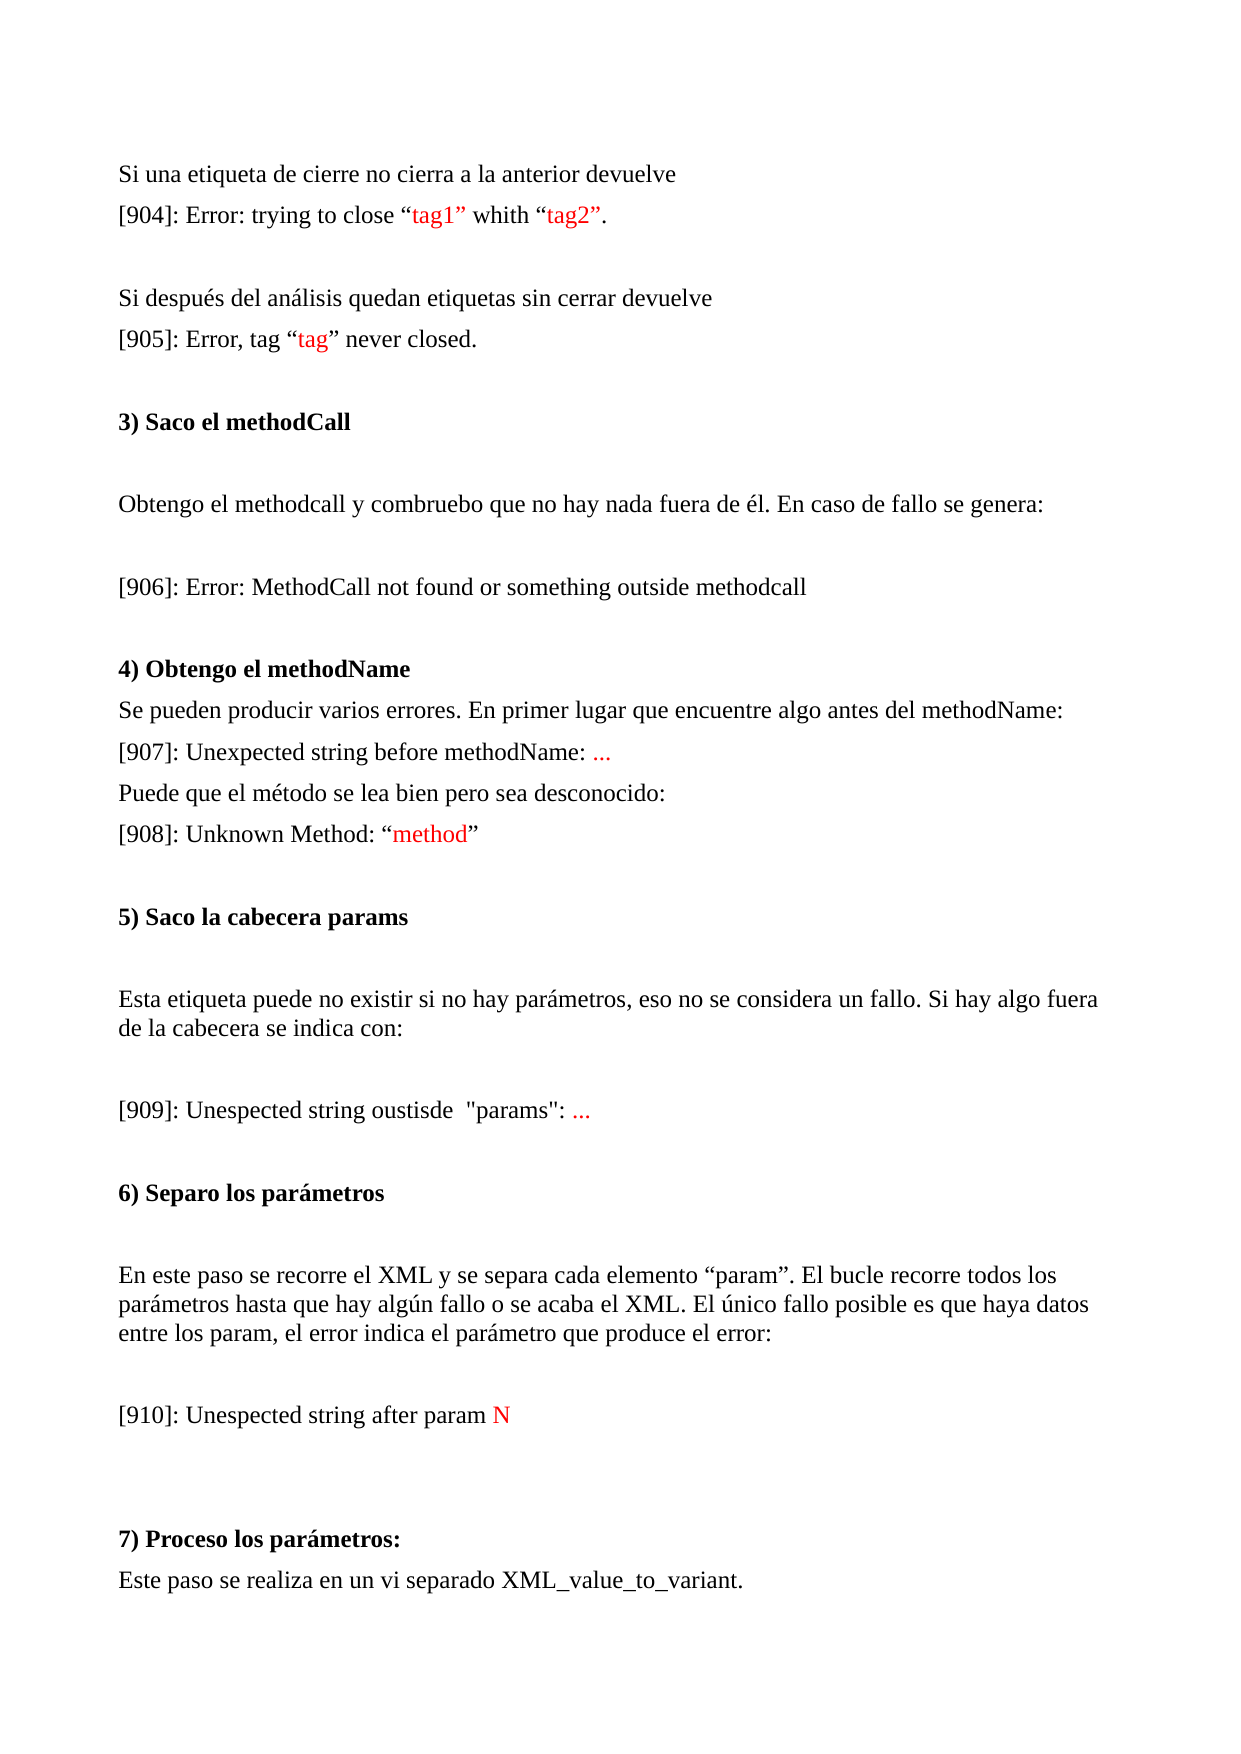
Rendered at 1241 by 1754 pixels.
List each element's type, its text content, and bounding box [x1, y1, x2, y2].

text [904]: Error: trying to close “tag1” whith “tag2”. [118, 201, 1122, 229]
text [905]: Error, tag “tag” never closed. [118, 324, 1122, 353]
text 3) Saco el methodCall [118, 407, 1122, 436]
text 6) Separo los parámetros [118, 1178, 1122, 1207]
text En este paso se recorre el XML y se separa cada elemento “param”. El bucle recorre todos los parámetros hasta que hay algún fallo o se acaba el XML. El único fallo posible es que haya datos entre los param, el error indica el parámetro que produce el error: [118, 1261, 1122, 1347]
text [910]: Unespected string after param N [118, 1401, 1122, 1429]
text 5) Saco la cabecera params [118, 902, 1122, 931]
text [906]: Error: MethodCall not found or something outside methodcall [118, 572, 1122, 601]
text [908]: Unknown Method: “method” [118, 819, 1122, 848]
text Se pueden producir varios errores. En primer lugar que encuentre algo antes del methodName: [118, 696, 1122, 724]
text 4) Obtengo el methodName [118, 654, 1122, 683]
text Esta etiqueta puede no existir si no hay parámetros, eso no se considera un fallo. Si hay algo fuera de la cabecera se indica con: [118, 984, 1122, 1042]
text Obtengo el methodcall y combruebo que no hay nada fuera de él. En caso de fallo se genera: [118, 489, 1122, 518]
text Si después del análisis quedan etiquetas sin cerrar devuelve [118, 283, 1122, 312]
text [907]: Unexpected string before methodName: ... [118, 737, 1122, 766]
text 7) Proceso los parámetros: [118, 1524, 1122, 1553]
text [909]: Unespected string oustisde "params": ... [118, 1096, 1122, 1124]
text Si una etiqueta de cierre no cierra a la anterior devuelve [118, 159, 1122, 188]
text Este paso se realiza en un vi separado XML_value_to_variant. [118, 1566, 1122, 1594]
text Puede que el método se lea bien pero sea desconocido: [118, 778, 1122, 807]
